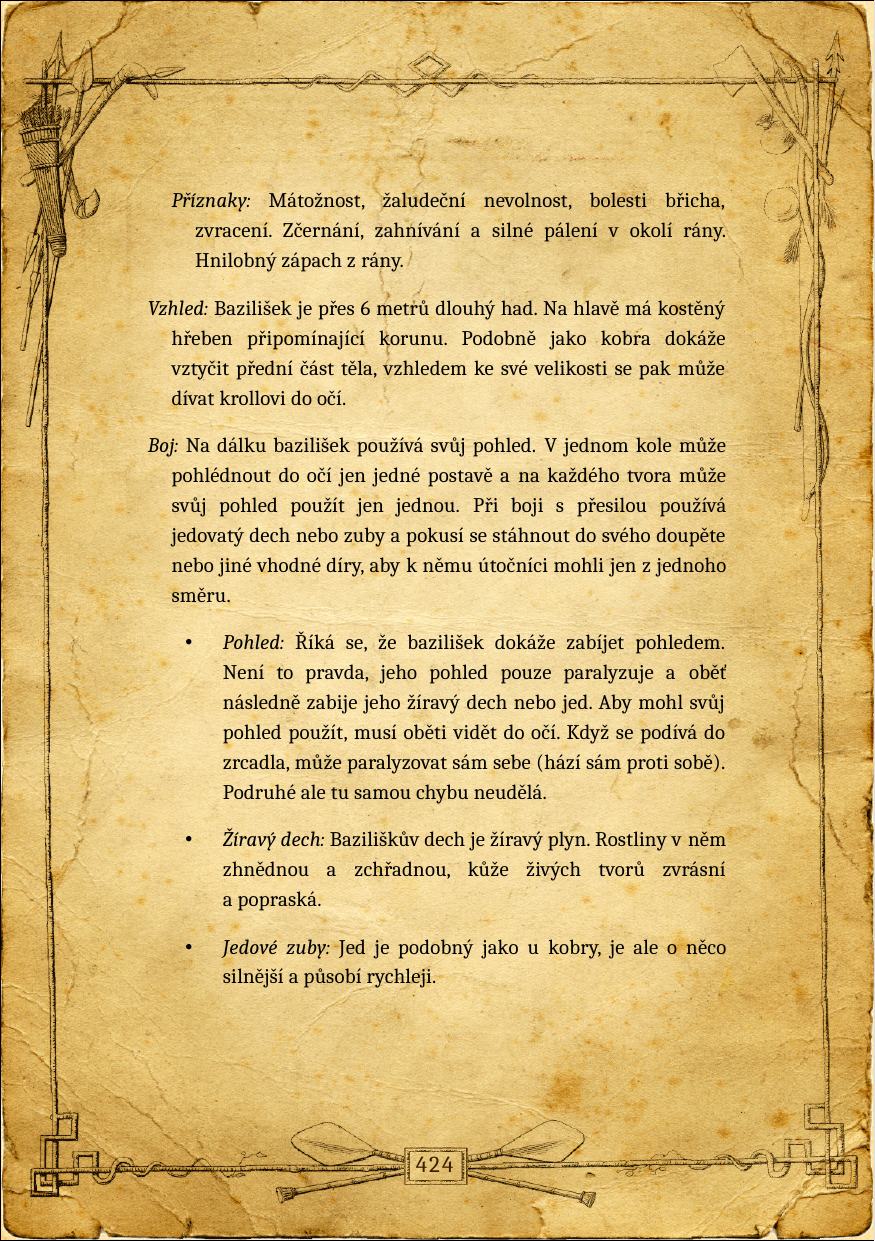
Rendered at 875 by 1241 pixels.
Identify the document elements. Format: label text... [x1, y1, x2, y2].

list Pohled: Říká se, že bazilišek dokáže zabíjet pohledem. Není to pravda, jeho pohled pouze paralyzuje a⁠ oběť následně zabije jeho žíravý dech nebo jed. Aby mohl svůj pohled použít, musí oběti vidět do očí. Když se podívá do zrcadla, může paralyzovat sám sebe (hází sám proti sobě). Podruhé ale tu samou chybu neudělá. [185, 631, 726, 804]
list Jedové zuby: Jed je podobný jako u⁠ kobry, je ale o⁠ něco silnější a⁠ působí rychleji. [185, 935, 726, 989]
text Boj: Na dálku bazilišek používá svůj pohled. V⁠ jednom kole může pohlédnout do očí jen jedné postavě a⁠ na každého tvora může svůj pohled použít jen jednou. Při boji s⁠ přesilou používá jedovatý dech nebo zuby a⁠ pokusí se stáhnout do svého doupěte nebo jiné vhodné díry, aby k⁠ němu útočníci mohli jen z⁠ jednoho směru. [148, 434, 726, 607]
text Příznaky: Mátožnost, žaludeční nevolnost, bolesti břicha, zvracení. Zčernání, zahnívání a⁠ silné pálení v⁠ okolí rány. Hnilobný zápach z⁠ rány. [171, 189, 726, 273]
list Žíravý dech: Baziliškův dech je žíravý plyn. Rostliny v⁠ něm zhnědnou a⁠ zchřadnou, kůže živých tvorů zvrásní a⁠ popraská. [185, 828, 726, 912]
text Vzhled: Bazilišek je přes 6 metrů dlouhý had. Na hlavě má kostěný hřeben připomínající korunu. Podobně jako kobra dokáže vztyčit přední část těla, vzhledem ke své velikosti se pak může dívat krollovi do očí. [148, 296, 726, 410]
picture [1, 1, 874, 1240]
